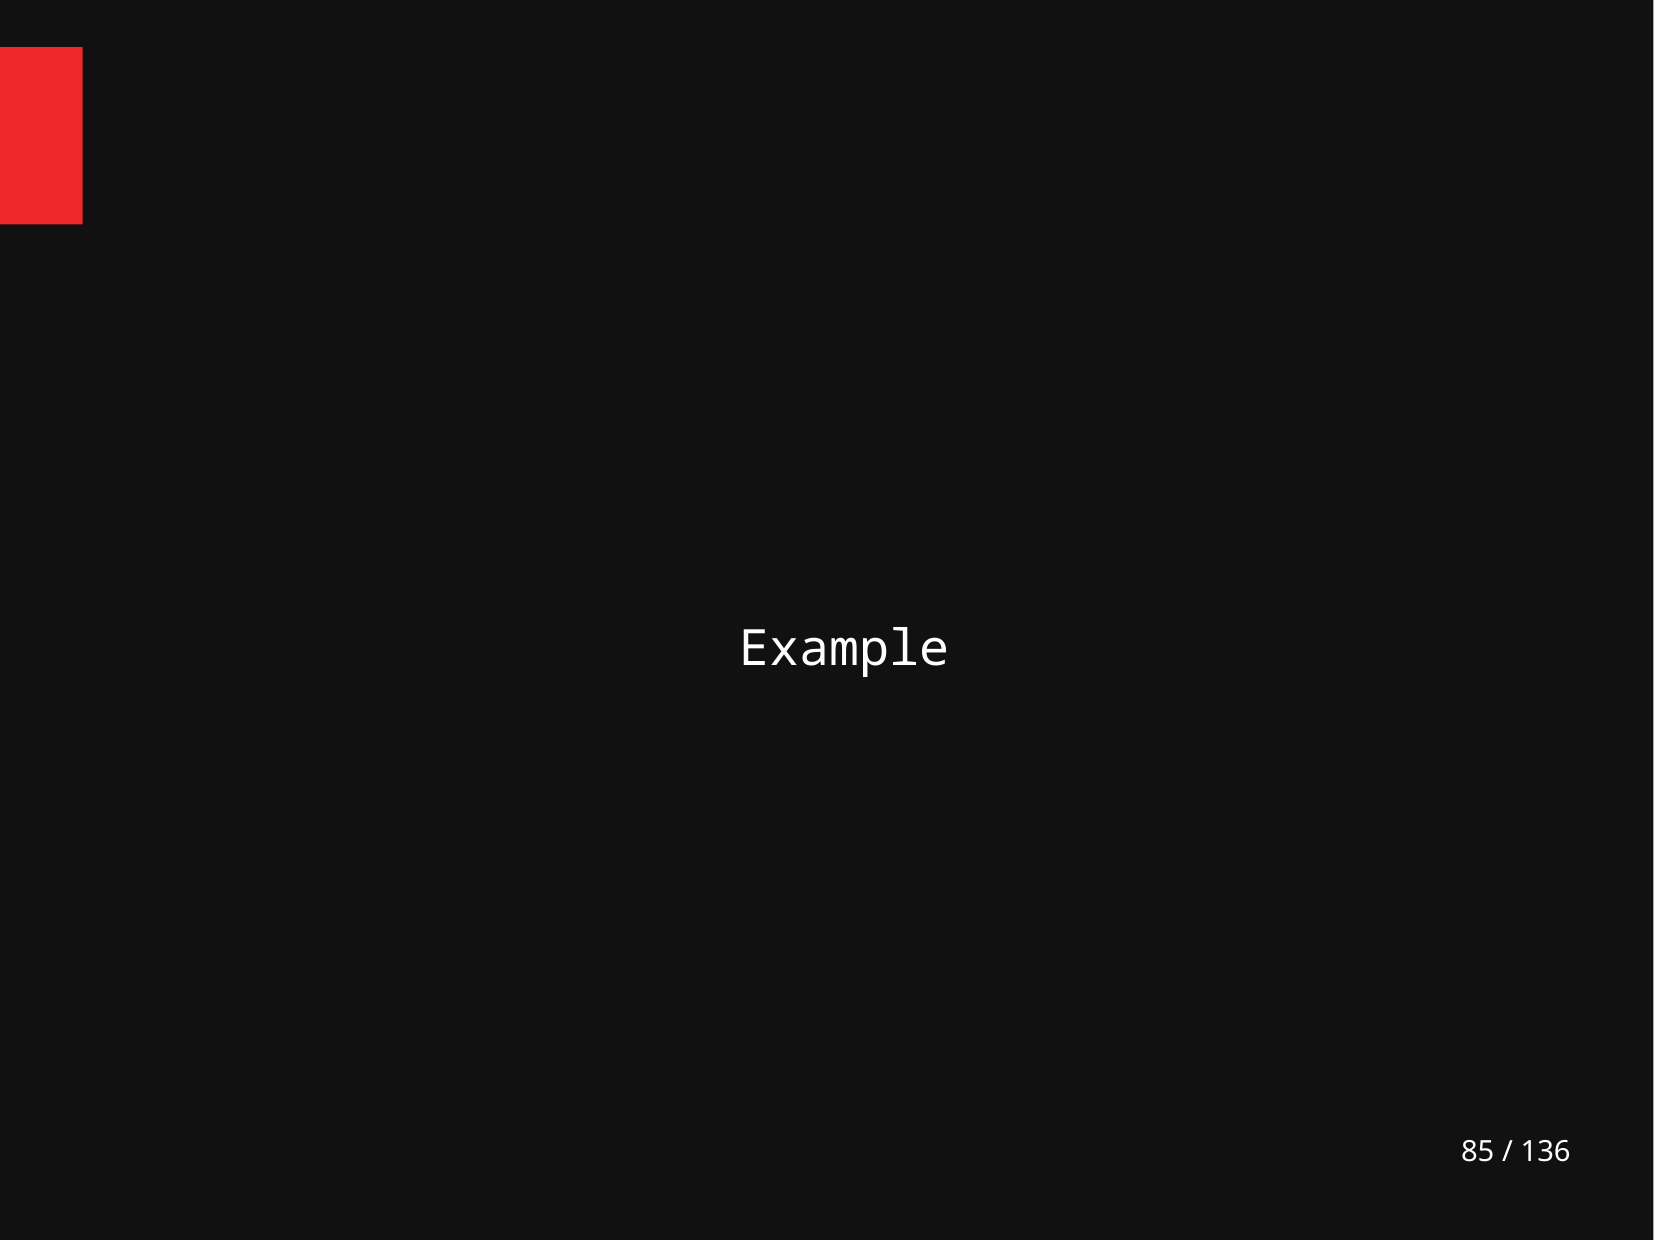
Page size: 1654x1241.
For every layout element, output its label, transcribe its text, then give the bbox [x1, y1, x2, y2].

subtitle Example [118, 354, 1536, 1074]
